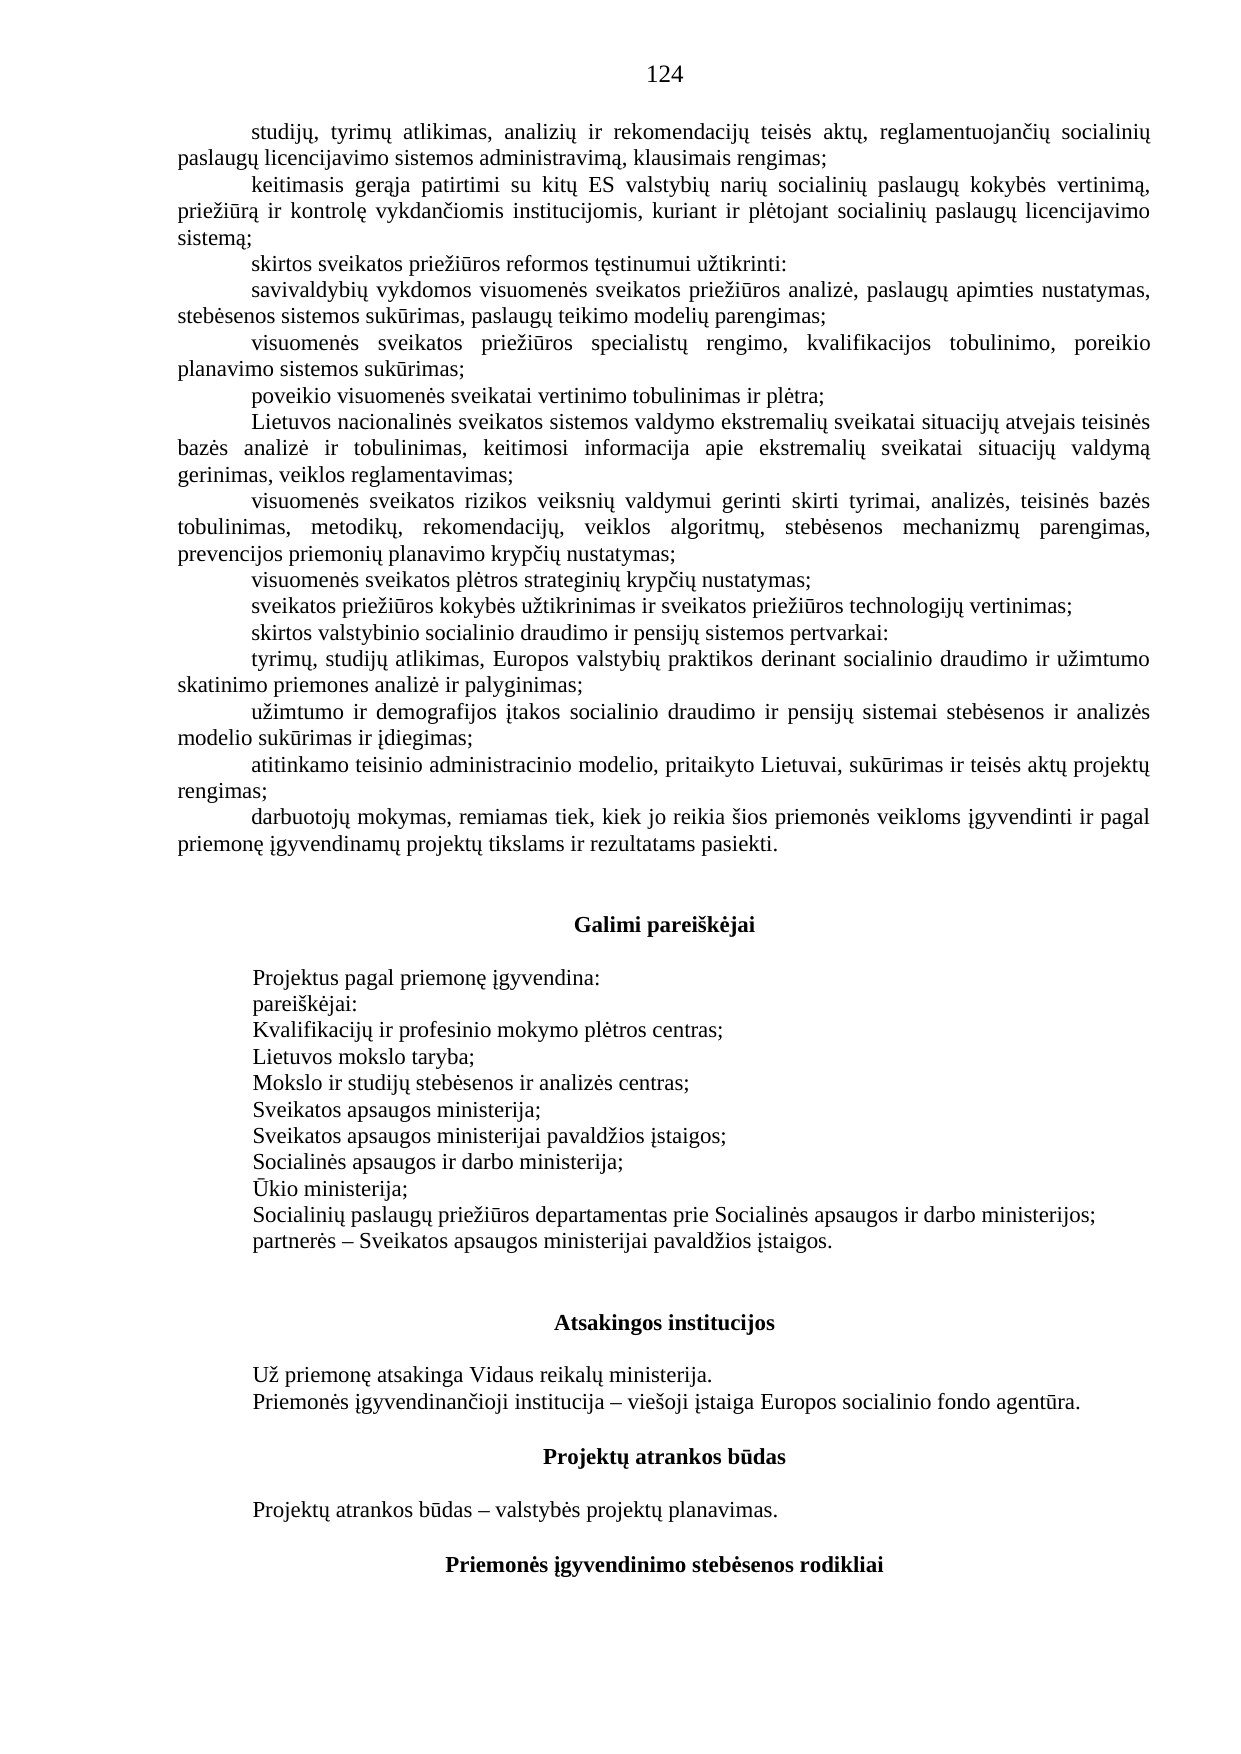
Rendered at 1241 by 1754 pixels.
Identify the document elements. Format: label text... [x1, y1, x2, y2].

text Priemonės įgyvendinančioji institucija – viešoji įstaiga Europos socialinio fondo agentūra. [177, 1388, 1152, 1414]
text Sveikatos apsaugos ministerija; [177, 1096, 1152, 1122]
text skirtos sveikatos priežiūros reformos tęstinumui užtikrinti: [177, 250, 1152, 276]
text studijų, tyrimų atlikimas, analizių ir rekomendacijų teisės aktų, reglamentuojančių socialinių paslaugų licencijavimo sistemos administravimą, klausimais rengimas; [177, 118, 1152, 171]
text užimtumo ir demografijos įtakos socialinio draudimo ir pensijų sistemai stebėsenos ir analizės modelio sukūrimas ir įdiegimas; [177, 698, 1152, 751]
text Projektų atrankos būdas [177, 1443, 1152, 1469]
text darbuotojų mokymas, remiamas tiek, kiek jo reikia šios priemonės veikloms įgyvendinti ir pagal priemonę įgyvendinamų projektų tikslams ir rezultatams pasiekti. [177, 803, 1152, 856]
text partnerės – Sveikatos apsaugos ministerijai pavaldžios įstaigos. [177, 1227, 1152, 1254]
text sveikatos priežiūros kokybės užtikrinimas ir sveikatos priežiūros technologijų vertinimas; [177, 592, 1152, 619]
text keitimasis gerąja patirtimi su kitų ES valstybių narių socialinių paslaugų kokybės vertinimą, priežiūrą ir kontrolę vykdančiomis institucijomis, kuriant ir plėtojant socialinių paslaugų licencijavimo sistemą; [177, 171, 1152, 250]
text visuomenės sveikatos rizikos veiksnių valdymui gerinti skirti tyrimai, analizės, teisinės bazės tobulinimas, metodikų, rekomendacijų, veiklos algoritmų, stebėsenos mechanizmų parengimas, prevencijos priemonių planavimo krypčių nustatymas; [177, 487, 1152, 566]
text skirtos valstybinio socialinio draudimo ir pensijų sistemos pertvarkai: [177, 619, 1152, 645]
text pareiškėjai: [177, 990, 1152, 1017]
text Atsakingos institucijos [177, 1309, 1152, 1335]
text Kvalifikacijų ir profesinio mokymo plėtros centras; [177, 1017, 1152, 1043]
text Sveikatos apsaugos ministerijai pavaldžios įstaigos; [177, 1122, 1152, 1148]
text visuomenės sveikatos priežiūros specialistų rengimo, kvalifikacijos tobulinimo, poreikio planavimo sistemos sukūrimas; [177, 329, 1152, 382]
text Ūkio ministerija; [177, 1175, 1152, 1201]
text Socialinės apsaugos ir darbo ministerija; [177, 1148, 1152, 1175]
text Projektų atrankos būdas – valstybės projektų planavimas. [177, 1496, 1152, 1522]
text Galimi pareiškėjai [177, 911, 1152, 937]
text savivaldybių vykdomos visuomenės sveikatos priežiūros analizė, paslaugų apimties nustatymas, stebėsenos sistemos sukūrimas, paslaugų teikimo modelių parengimas; [177, 276, 1152, 329]
text Projektus pagal priemonę įgyvendina: [177, 964, 1152, 990]
text Socialinių paslaugų priežiūros departamentas prie Socialinės apsaugos ir darbo ministerijos; [177, 1201, 1152, 1227]
text Mokslo ir studijų stebėsenos ir analizės centras; [177, 1069, 1152, 1096]
text poveikio visuomenės sveikatai vertinimo tobulinimas ir plėtra; [177, 382, 1152, 408]
text Priemonės įgyvendinimo stebėsenos rodikliai [177, 1551, 1152, 1577]
text Už priemonę atsakinga Vidaus reikalų ministerija. [177, 1362, 1152, 1388]
text visuomenės sveikatos plėtros strateginių krypčių nustatymas; [177, 566, 1152, 592]
text atitinkamo teisinio administracinio modelio, pritaikyto Lietuvai, sukūrimas ir teisės aktų projektų rengimas; [177, 751, 1152, 803]
text Lietuvos nacionalinės sveikatos sistemos valdymo ekstremalių sveikatai situacijų atvejais teisinės bazės analizė ir tobulinimas, keitimosi informacija apie ekstremalių sveikatai situacijų valdymą gerinimas, veiklos reglamentavimas; [177, 408, 1152, 487]
text tyrimų, studijų atlikimas, Europos valstybių praktikos derinant socialinio draudimo ir užimtumo skatinimo priemones analizė ir palyginimas; [177, 645, 1152, 698]
text Lietuvos mokslo taryba; [177, 1043, 1152, 1069]
